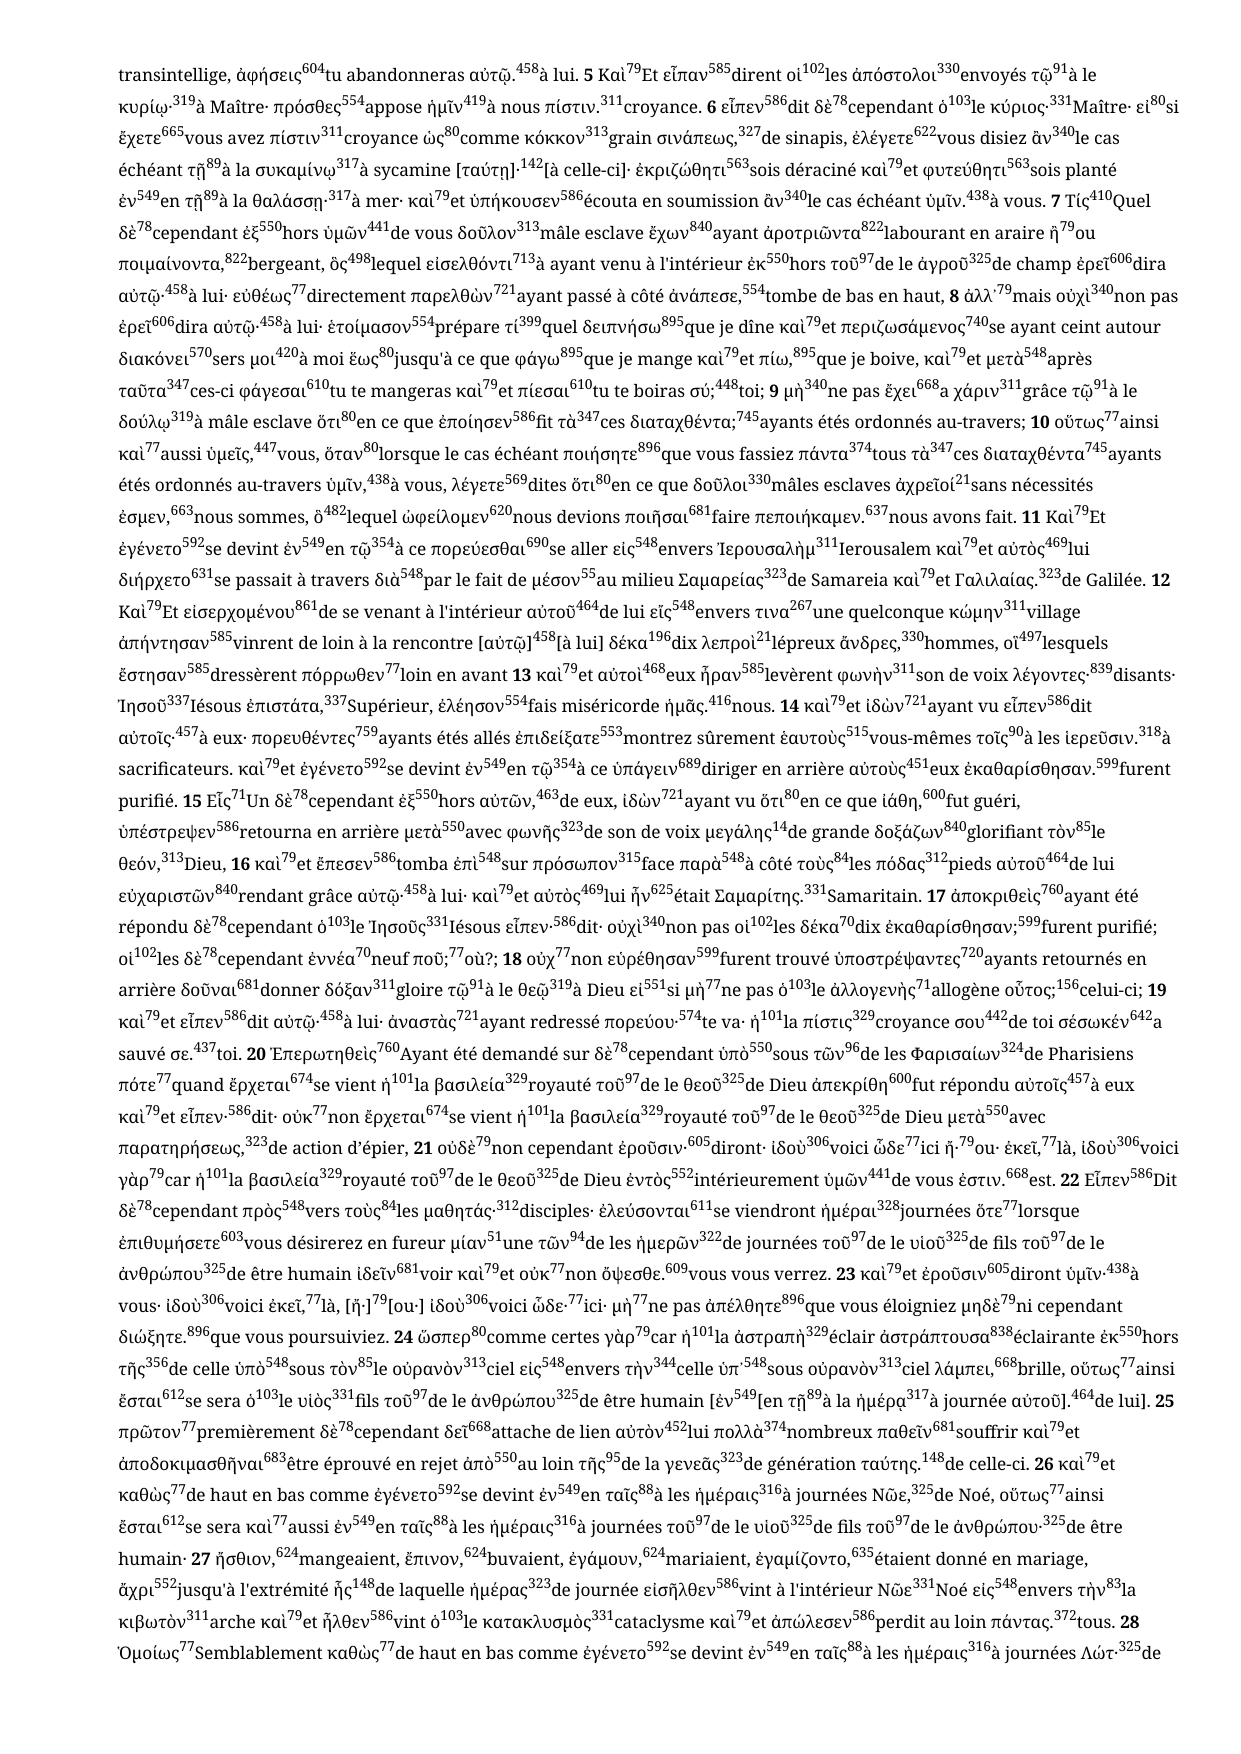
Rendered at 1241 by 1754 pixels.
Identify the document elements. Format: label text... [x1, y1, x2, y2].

text 1 Εἶπεν586Dit δὲ78cependant πρὸς548vers τοὺς84les μαθητὰς312disciples αὐτοῦ·464de lui· ἀνένδεκτόν49inacceptable ἐστιν668est τοῦ360de ce τὰ86les σκάνδαλα314scandales μὴ77ne pas ἐλθεῖν,681venir, πλὴν79toutefois οὐαὶ304Ouai δι᾽550par οὗ492de lequel ἔρχεται·674se vient· 2 λυσιτελεῖ668est avantageux finalement αὐτῷ458à lui εἰ80si λίθος331pierre μυλικὸς22meulière περίκειται674se couche autour περὶ548autour τὸν85le τράχηλον313cou αὐτοῦ464de lui καὶ79et ἔρριπται654a été flanqué εἰς548envers τὴν83la θάλασσαν311mer ἢ79ou ἵνα80afin que σκανδαλίσῃ899que scandalise τῶν96de les μικρῶν64de petits τούτων149de ceux-ci ἕνα.53un. 3 προσέχετε569attenez ἑαυτοῖς.519à vous-mêmes. Ἐὰν80Si le cas échéant ἁμάρτῃ899que faute ὁ103le ἀδελφός331frère σου442de toi ἐπιτίμησον554survalorise αὐτῷ,458à lui, καὶ79et ἐὰν80si le cas échéant μετανοήσῃ899que transintellige ἄφες554abandonne αὐτῷ.458à lui. 4 καὶ79et ἐὰν80si le cas échéant ἑπτάκις77sept fois τῆς95de la ἡμέρας323de journée ἁμαρτήσῃ899que faute εἰς548envers σὲ437toi καὶ79et ἑπτάκις77sept fois ἐπιστρέψῃ899que tourne sur πρὸς548vers σὲ437toi λέγων·840disant· μετανοῶ,664je transintellige, ἀφήσεις604tu abandonneras αὐτῷ.458à lui. 5 Καὶ79Et εἶπαν585dirent οἱ102les ἀπόστολοι330envoyés τῷ91à le κυρίῳ·319à Maître· πρόσθες554appose ἡμῖν419à nous πίστιν.311croyance. 6 εἶπεν586dit δὲ78cependant ὁ103le κύριος·331Maître· εἰ80si ἔχετε665vous avez πίστιν311croyance ὡς80comme κόκκον313grain σινάπεως,327de sinapis, ἐλέγετε622vous disiez ἂν340le cas échéant τῇ89à la συκαμίνῳ317à sycamine [ταύτῃ]·142[à celle-ci]· ἐκριζώθητι563sois déraciné καὶ79et φυτεύθητι563sois planté ἐν549en τῇ89à la θαλάσσῃ·317à mer· καὶ79et ὑπήκουσεν586écouta en soumission ἂν340le cas échéant ὑμῖν.438à vous. 7 Τίς410Quel δὲ78cependant ἐξ550hors ὑμῶν441de vous δοῦλον313mâle esclave ἔχων840ayant ἀροτριῶντα822labourant en araire ἢ79ou ποιμαίνοντα,822bergeant, ὃς498lequel εἰσελθόντι713à ayant venu à l'intérieur ἐκ550hors τοῦ97de le ἀγροῦ325de champ ἐρεῖ606dira αὐτῷ·458à lui· εὐθέως77directement παρελθὼν721ayant passé à côté ἀνάπεσε,554tombe de bas en haut, 8 ἀλλ᾽79mais οὐχὶ340non pas ἐρεῖ606dira αὐτῷ·458à lui· ἑτοίμασον554prépare τί399quel δειπνήσω895que je dîne καὶ79et περιζωσάμενος740se ayant ceint autour διακόνει570sers μοι420à moi ἕως80jusqu'à ce que φάγω895que je mange καὶ79et πίω,895que je boive, καὶ79et μετὰ548après ταῦτα347ces-ci φάγεσαι610tu te mangeras καὶ79et πίεσαι610tu te boiras σύ;448toi; 9 μὴ340ne pas ἔχει668a χάριν311grâce τῷ91à le δούλῳ319à mâle esclave ὅτι80en ce que ἐποίησεν586fit τὰ347ces διαταχθέντα;745ayants étés ordonnés au-travers; 10 οὕτως77ainsi καὶ77aussi ὑμεῖς,447vous, ὅταν80lorsque le cas échéant ποιήσητε896que vous fassiez πάντα374tous τὰ347ces διαταχθέντα745ayants étés ordonnés au-travers ὑμῖν,438à vous, λέγετε569dites ὅτι80en ce que δοῦλοι330mâles esclaves ἀχρεῖοί21sans nécessités ἐσμεν,663nous sommes, ὃ482lequel ὠφείλομεν620nous devions ποιῆσαι681faire πεποιήκαμεν.637nous avons fait. 11 Καὶ79Et ἐγένετο592se devint ἐν549en τῷ354à ce πορεύεσθαι690se aller εἰς548envers Ἰερουσαλὴμ311Ierousalem καὶ79et αὐτὸς469lui διήρχετο631se passait à travers διὰ548par le fait de μέσον55au milieu Σαμαρείας323de Samareia καὶ79et Γαλιλαίας.323de Galilée. 12 Καὶ79Et εἰσερχομένου861de se venant à l'intérieur αὐτοῦ464de lui εἴς548envers τινα267une quelconque κώμην311village ἀπήντησαν585vinrent de loin à la rencontre [αὐτῷ]458[à lui] δέκα196dix λεπροὶ21lépreux ἄνδρες,330hommes, οἳ497lesquels ἔστησαν585dressèrent πόρρωθεν77loin en avant 13 καὶ79et αὐτοὶ468eux ἦραν585levèrent φωνὴν311son de voix λέγοντες·839disants· Ἰησοῦ337Iésous ἐπιστάτα,337Supérieur, ἐλέησον554fais miséricorde ἡμᾶς.416nous. 14 καὶ79et ἰδὼν721ayant vu εἶπεν586dit αὐτοῖς·457à eux· πορευθέντες759ayants étés allés ἐπιδείξατε553montrez sûrement ἑαυτοὺς515vous-mêmes τοῖς90à les ἱερεῦσιν.318à sacrificateurs. καὶ79et ἐγένετο592se devint ἐν549en τῷ354à ce ὑπάγειν689diriger en arrière αὐτοὺς451eux ἐκαθαρίσθησαν.599furent purifié. 15 Εἷς71Un δὲ78cependant ἐξ550hors αὐτῶν,463de eux, ἰδὼν721ayant vu ὅτι80en ce que ἰάθη,600fut guéri, ὑπέστρεψεν586retourna en arrière μετὰ550avec φωνῆς323de son de voix μεγάλης14de grande δοξάζων840glorifiant τὸν85le θεόν,313Dieu, 16 καὶ79et ἔπεσεν586tomba ἐπὶ548sur πρόσωπον315face παρὰ548à côté τοὺς84les πόδας312pieds αὐτοῦ464de lui εὐχαριστῶν840rendant grâce αὐτῷ·458à lui· καὶ79et αὐτὸς469lui ἦν625était Σαμαρίτης.331Samaritain. 17 ἀποκριθεὶς760ayant été répondu δὲ78cependant ὁ103le Ἰησοῦς331Iésous εἶπεν·586dit· οὐχὶ340non pas οἱ102les δέκα70dix ἐκαθαρίσθησαν;599furent purifié; οἱ102les δὲ78cependant ἐννέα70neuf ποῦ;77où?; 18 οὐχ77non εὑρέθησαν599furent trouvé ὑποστρέψαντες720ayants retournés en arrière δοῦναι681donner δόξαν311gloire τῷ91à le θεῷ319à Dieu εἰ551si μὴ77ne pas ὁ103le ἀλλογενὴς71allogène οὗτος;156celui-ci; 19 καὶ79et εἶπεν586dit αὐτῷ·458à lui· ἀναστὰς721ayant redressé πορεύου·574te va· ἡ101la πίστις329croyance σου442de toi σέσωκέν642a sauvé σε.437toi. 20 Ἐπερωτηθεὶς760Ayant été demandé sur δὲ78cependant ὑπὸ550sous τῶν96de les Φαρισαίων324de Pharisiens πότε77quand ἔρχεται674se vient ἡ101la βασιλεία329royauté τοῦ97de le θεοῦ325de Dieu ἀπεκρίθη600fut répondu αὐτοῖς457à eux καὶ79et εἶπεν·586dit· οὐκ77non ἔρχεται674se vient ἡ101la βασιλεία329royauté τοῦ97de le θεοῦ325de Dieu μετὰ550avec παρατηρήσεως,323de action d’épier, 21 οὐδὲ79non cependant ἐροῦσιν·605diront· ἰδοὺ306voici ὧδε77ici ἤ·79ou· ἐκεῖ,77là, ἰδοὺ306voici γὰρ79car ἡ101la βασιλεία329royauté τοῦ97de le θεοῦ325de Dieu ἐντὸς552intérieurement ὑμῶν441de vous ἐστιν.668est. 22 Εἶπεν586Dit δὲ78cependant πρὸς548vers τοὺς84les μαθητάς·312disciples· ἐλεύσονται611se viendront ἡμέραι328journées ὅτε77lorsque ἐπιθυμήσετε603vous désirerez en fureur μίαν51une τῶν94de les ἡμερῶν322de journées τοῦ97de le υἱοῦ325de fils τοῦ97de le ἀνθρώπου325de être humain ἰδεῖν681voir καὶ79et οὐκ77non ὄψεσθε.609vous vous verrez. 23 καὶ79et ἐροῦσιν605diront ὑμῖν·438à vous· ἰδοὺ306voici ἐκεῖ,77là, [ἤ·]79[ou·] ἰδοὺ306voici ὧδε·77ici· μὴ77ne pas ἀπέλθητε896que vous éloigniez μηδὲ79ni cependant διώξητε.896que vous poursuiviez. 24 ὥσπερ80comme certes γὰρ79car ἡ101la ἀστραπὴ329éclair ἀστράπτουσα838éclairante ἐκ550hors τῆς356de celle ὑπὸ548sous τὸν85le οὐρανὸν313ciel εἰς548envers τὴν344celle ὑπ᾽548sous οὐρανὸν313ciel λάμπει,668brille, οὕτως77ainsi ἔσται612se sera ὁ103le υἱὸς331fils τοῦ97de le ἀνθρώπου325de être humain [ἐν549[en τῇ89à la ἡμέρᾳ317à journée αὐτοῦ].464de lui]. 25 πρῶτον77premièrement δὲ78cependant δεῖ668attache de lien αὐτὸν452lui πολλὰ374nombreux παθεῖν681souffrir καὶ79et ἀποδοκιμασθῆναι683être éprouvé en rejet ἀπὸ550au loin τῆς95de la γενεᾶς323de génération ταύτης.148de celle-ci. 26 καὶ79et καθὼς77de haut en bas comme ἐγένετο592se devint ἐν549en ταῖς88à les ἡμέραις316à journées Νῶε,325de Noé, οὕτως77ainsi ἔσται612se sera καὶ77aussi ἐν549en ταῖς88à les ἡμέραις316à journées τοῦ97de le υἱοῦ325de fils τοῦ97de le ἀνθρώπου·325de être humain· 27 ἤσθιον,624mangeaient, ἔπινον,624buvaient, ἐγάμουν,624mariaient, ἐγαμίζοντο,635étaient donné en mariage, ἄχρι552jusqu'à l'extrémité ἧς148de laquelle ἡμέρας323de journée εἰσῆλθεν586vint à l'intérieur Νῶε331Noé εἰς548envers τὴν83la κιβωτὸν311arche καὶ79et ἦλθεν586vint ὁ103le κατακλυσμὸς331cataclysme καὶ79et ἀπώλεσεν586perdit au loin πάντας.372tous. 28 Ὁμοίως77Semblablement καθὼς77de haut en bas comme ἐγένετο592se devint ἐν549en ταῖς88à les ἡμέραις316à journées Λώτ·325de Lot· ἤσθιον,624mangeaient, ἔπινον,624buvaient, ἠγόραζον,624achetaient à l'agora, ἐπώλουν,624troquaient, ἐφύτευον,624plantaient, ᾠκοδόμουν·624édifiaient en maison· 29 ᾗ484à laquelle δὲ78cependant ἡμέρᾳ317à journée ἐξῆλθεν586sortit Λὼτ331Lot ἀπὸ550au loin Σοδόμων,326de Sodomas, ἔβρεξεν586plut πῦρ315feu καὶ79et θεῖον315soufre ἀπ᾽550au loin οὐρανοῦ325de ciel καὶ79et ἀπώλεσεν586perdit au loin πάντας.372tous. 30 κατὰ548selon ταὐτὰ77ainsi même ἔσται612se sera ᾗ484à laquelle ἡμέρᾳ317à journée ὁ103le υἱὸς331fils τοῦ97de le ἀνθρώπου325de être humain ἀποκαλύπτεται.680est découvert. 31 ἐν549en ἐκείνῃ142à celle-là τῇ89à la ἡμέρᾳ317à journée ὃς498lequel ἔσται612se sera ἐπὶ550sur τοῦ99de le δώματος327de dôme καὶ79et τὰ104les σκεύη332ustensiles αὐτοῦ464de lui ἐν549en τῇ249à la οἰκίᾳ,317à maison d'habitation, μὴ77ne pas καταβάτω556descende ἆραι681lever αὐτά,453eux, καὶ79et ὁ364celui ἐν549en ἀγρῷ319à champ ὁμοίως77semblablement μὴ77ne pas ἐπιστρεψάτω556tourne sur εἰς548envers τὰ347ces ὀπίσω.77derrière. 32 μνημονεύετε569souvenez τῆς95de la γυναικὸς323de femme Λώτ.325de Lot. 33 ὃς498lequel ἐὰν340si le cas échéant ζητήσῃ899que cherche τὴν83la ψυχὴν311âme αὐτοῦ464de lui περιποιήσασθαι682se produire autour ἀπολέσει606perdra au loin αὐτήν,450elle, ὃς498lequel δ᾽78cependant ἂν340le cas échéant ἀπολέσῃ899que perde au loin ζῳογονήσει606deviendra être vivant αὐτήν.450elle. 34 λέγω664je dis ὑμῖν,438à vous, ταύτῃ142à celle-ci τῇ89à la νυκτὶ317à nuit ἔσονται611se seront δύο46deux ἐπὶ550sur κλίνης323de lit μιᾶς,189de une, ὁ103le εἷς71un παραλημφθήσεται619sera pris à côté καὶ79et ὁ103le ἕτερος390autre-différent ἀφεθήσεται·619sera abandonné· 35 ἔσονται611se seront δύο44deux ἀλήθουσαι837faisantes farines ἐπὶ548sur τὸ87le αὐτό,348même, ἡ101la μία69une παραλημφθήσεται,619sera pris à côté, ἡ101la δὲ78cependant ἑτέρα388autre-différente ἀφεθήσεται.619sera abandonné. 36 37 καὶ79et ἀποκριθέντες759ayants étés répondus λέγουσιν667disent αὐτῷ·458à lui· ποῦ,77où?, κύριε;337Maître; ὁ469celui δὲ78cependant εἶπεν586dit αὐτοῖς·457à eux· ὅπου80là où τὸ105le σῶμα,333corps, ἐκεῖ77là καὶ77aussi οἱ102les ἀετοὶ330aigles ἐπισυναχθήσονται.618seront rassemblé. [118, 59, 1181, 1665]
